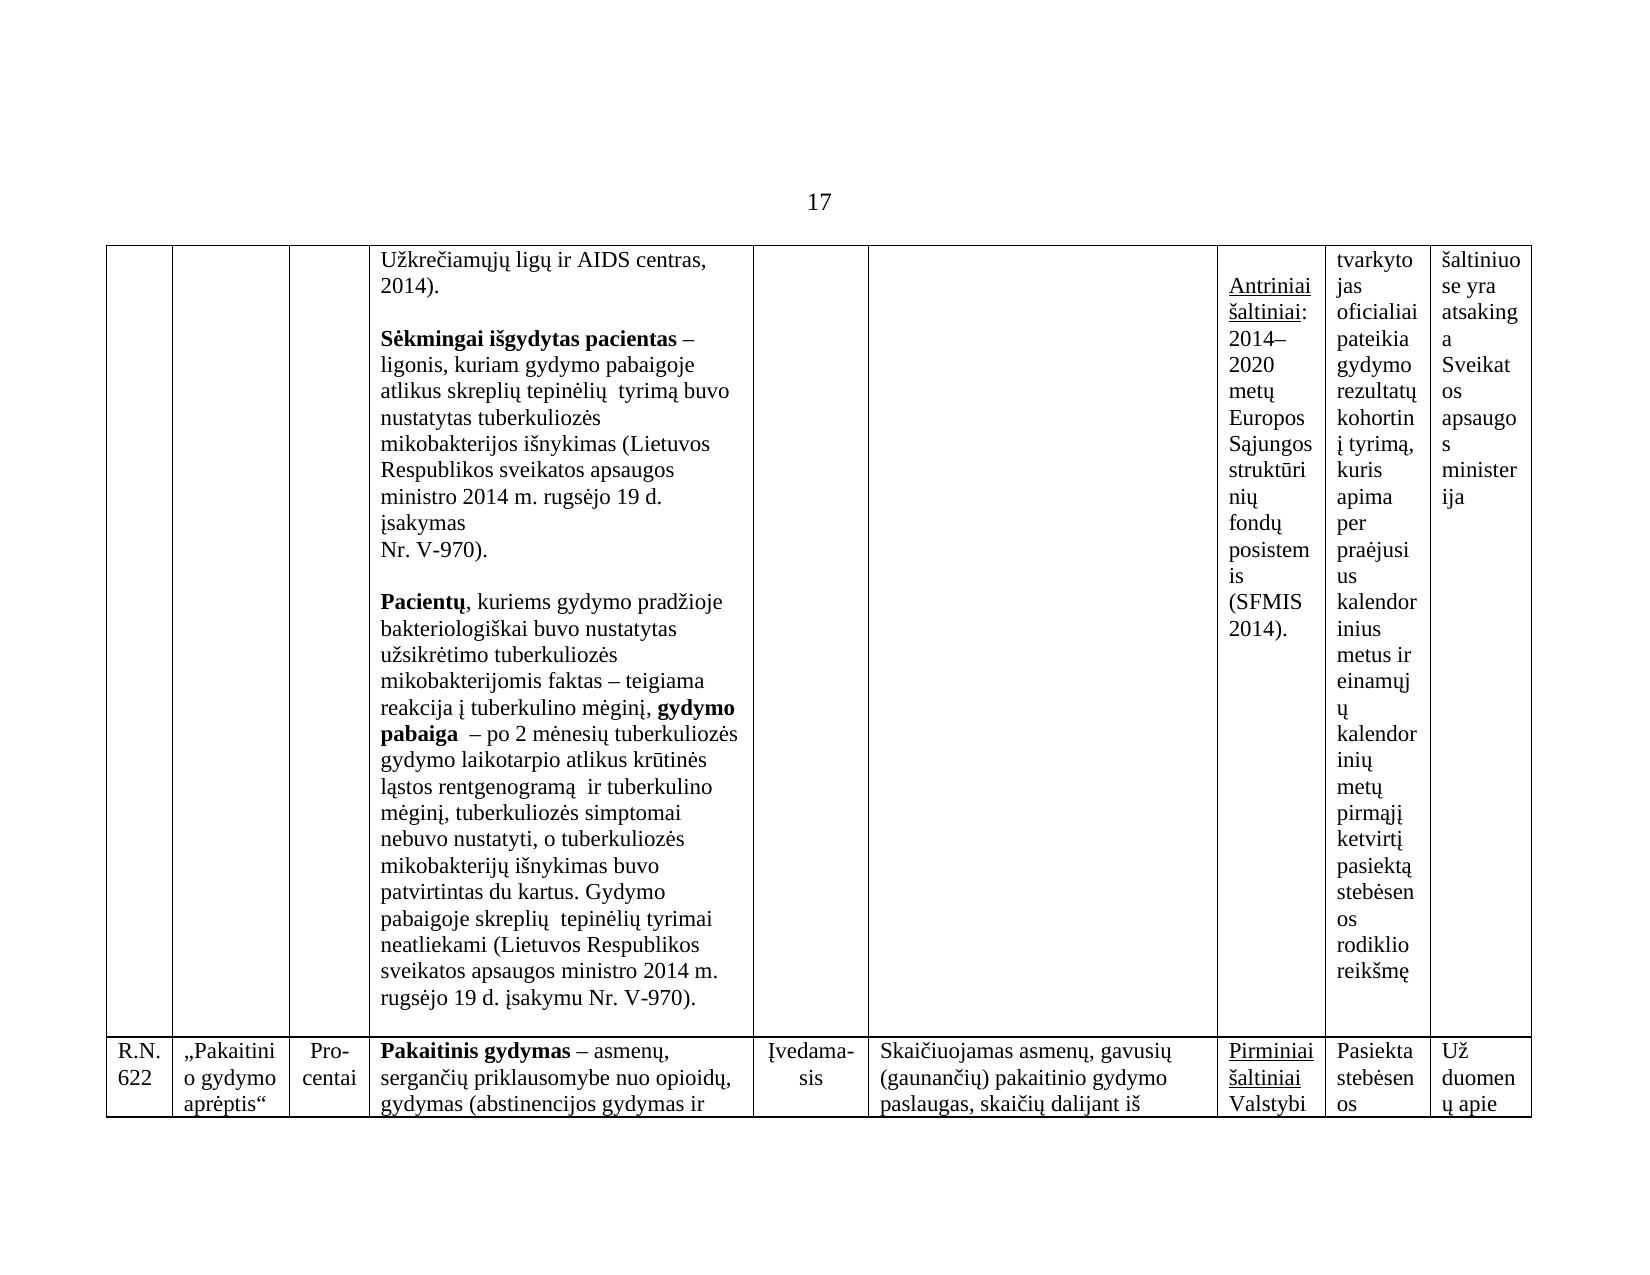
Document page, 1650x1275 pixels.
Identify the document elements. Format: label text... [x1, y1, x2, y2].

table_cell šaltiniuose yra atsakinga Sveikatos apsaugos ministerija [1431, 246, 1531, 1036]
table_cell Užkrečiamųjų ligų ir AIDS centras, 2014). Sėkmingai išgydytas pacientas – ligonis, kuriam gydymo pabaigoje atlikus skreplių tepinėlių tyrimą buvo nustatytas tuberkuliozės mikobakterijos išnykimas (Lietuvos Respublikos sveikatos apsaugos ministro 2014 m. rugsėjo 19 d. įsakymas Nr. V-970). Pacientų, kuriems gydymo pradžioje bakteriologiškai buvo nustatytas užsikrėtimo tuberkuliozės mikobakterijomis faktas – teigiama reakcija į tuberkulino mėginį, gydymo pabaiga – po 2 mėnesių tuberkuliozės gydymo laikotarpio atlikus krūtinės ląstos rentgenogramą ir tuberkulino mėginį, tuberkuliozės simptomai nebuvo nustatyti, o tuberkuliozės mikobakterijų išnykimas buvo patvirtintas du kartus. Gydymo pabaigoje skreplių tepinėlių tyrimai neatliekami (Lietuvos Respublikos sveikatos apsaugos ministro 2014 m. rugsėjo 19 d. įsakymu Nr. V-970). [370, 246, 753, 1036]
table_cell [754, 246, 868, 1036]
table_cell R.N.622 [107, 1038, 172, 1116]
table_cell [107, 246, 172, 1036]
table_cell tvarkytojas oficialiai pateikia gydymo rezultatų kohortinį tyrimą, kuris apima per praėjusius kalendorinius metus ir einamųjų kalendorinių metų pirmąjį ketvirtį pasiektą stebėsenos rodiklio reikšmę [1326, 246, 1430, 1036]
table_cell Įvedama-sis [754, 1038, 868, 1116]
table_cell [869, 246, 1217, 1036]
table_cell Antriniai šaltiniai: 2014–2020 metų Europos Sąjungos struktūrinių fondų posistemis (SFMIS 2014). [1218, 246, 1325, 1036]
table_cell Pakaitinis gydymas – asmenų, sergančių priklausomybe nuo opioidų, gydymas (abstinencijos gydymas ir [370, 1038, 753, 1116]
table_cell Pro-centai [290, 1038, 369, 1116]
table_cell Skaičiuojamas asmenų, gavusių (gaunančių) pakaitinio gydymo paslaugas, skaičių dalijant iš [869, 1038, 1217, 1116]
table_cell Už duomenų apie [1431, 1038, 1531, 1116]
table_cell [290, 246, 369, 1036]
table_cell [173, 246, 289, 1036]
table_cell Pasiekta stebėsenos [1326, 1038, 1430, 1116]
table_cell „Pakaitinio gydymo aprėptis“ [173, 1038, 289, 1116]
table_cell Pirminiai šaltiniai Valstybi [1218, 1038, 1325, 1116]
